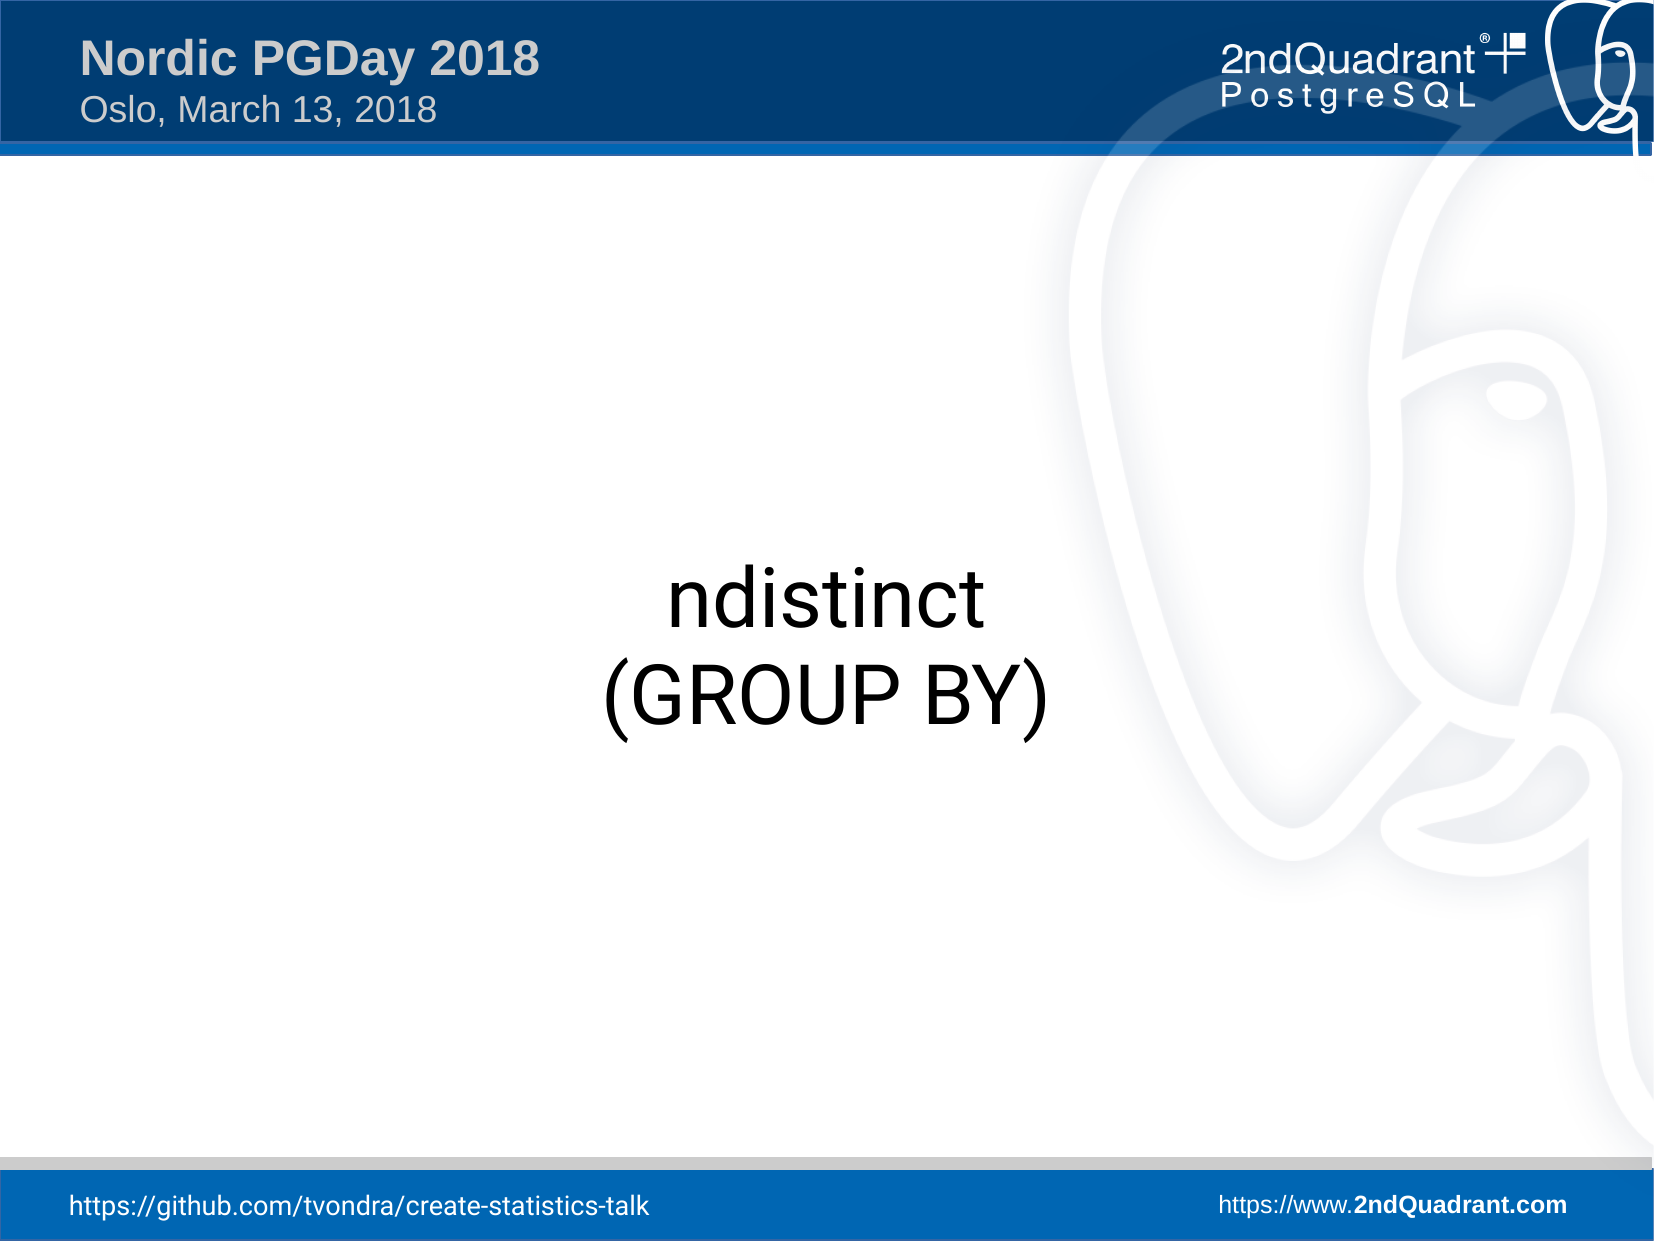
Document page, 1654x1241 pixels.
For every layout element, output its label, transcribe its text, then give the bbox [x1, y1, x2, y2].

subtitle ndistinct (GROUP BY) [82, 167, 1571, 1128]
picture [632, 0, 1654, 1241]
